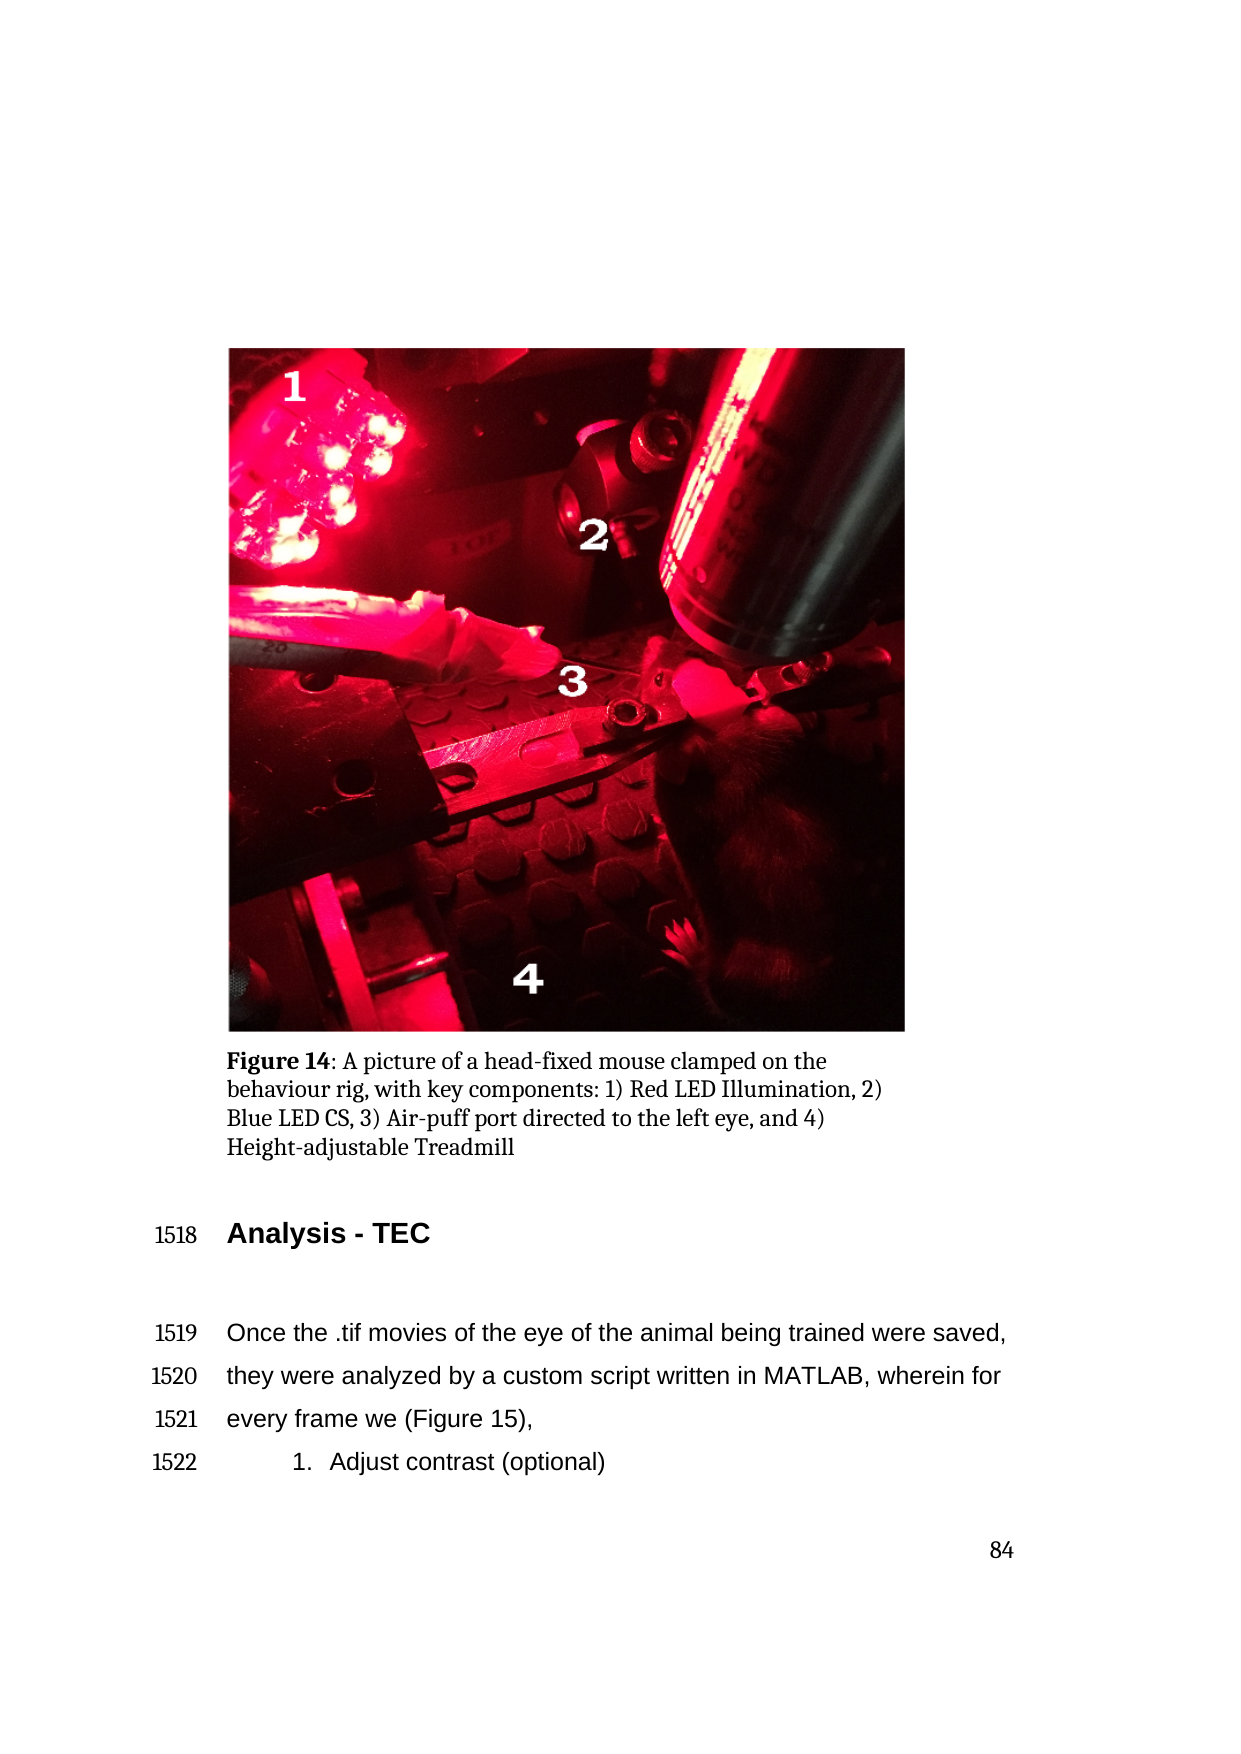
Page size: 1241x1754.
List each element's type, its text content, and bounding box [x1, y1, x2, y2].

text Once the .tif movies of the eye of the animal being trained were saved, they were analyzed by a custom script written in MATLAB, wherein for every frame we (Figure 15), [226, 1318, 1014, 1433]
text Figure 14: A picture of a head-fixed mouse clamped on the behaviour rig, with key components: 1) Red LED Illumination, 2) Blue LED CS, 3) Air-puff port directed to the left eye, and 4) Height-adjustable Treadmill [226, 1034, 905, 1162]
subtitle Analysis - TEC [226, 1216, 1014, 1249]
picture [226, 347, 906, 1034]
list Adjust contrast (optional) [292, 1447, 1014, 1476]
